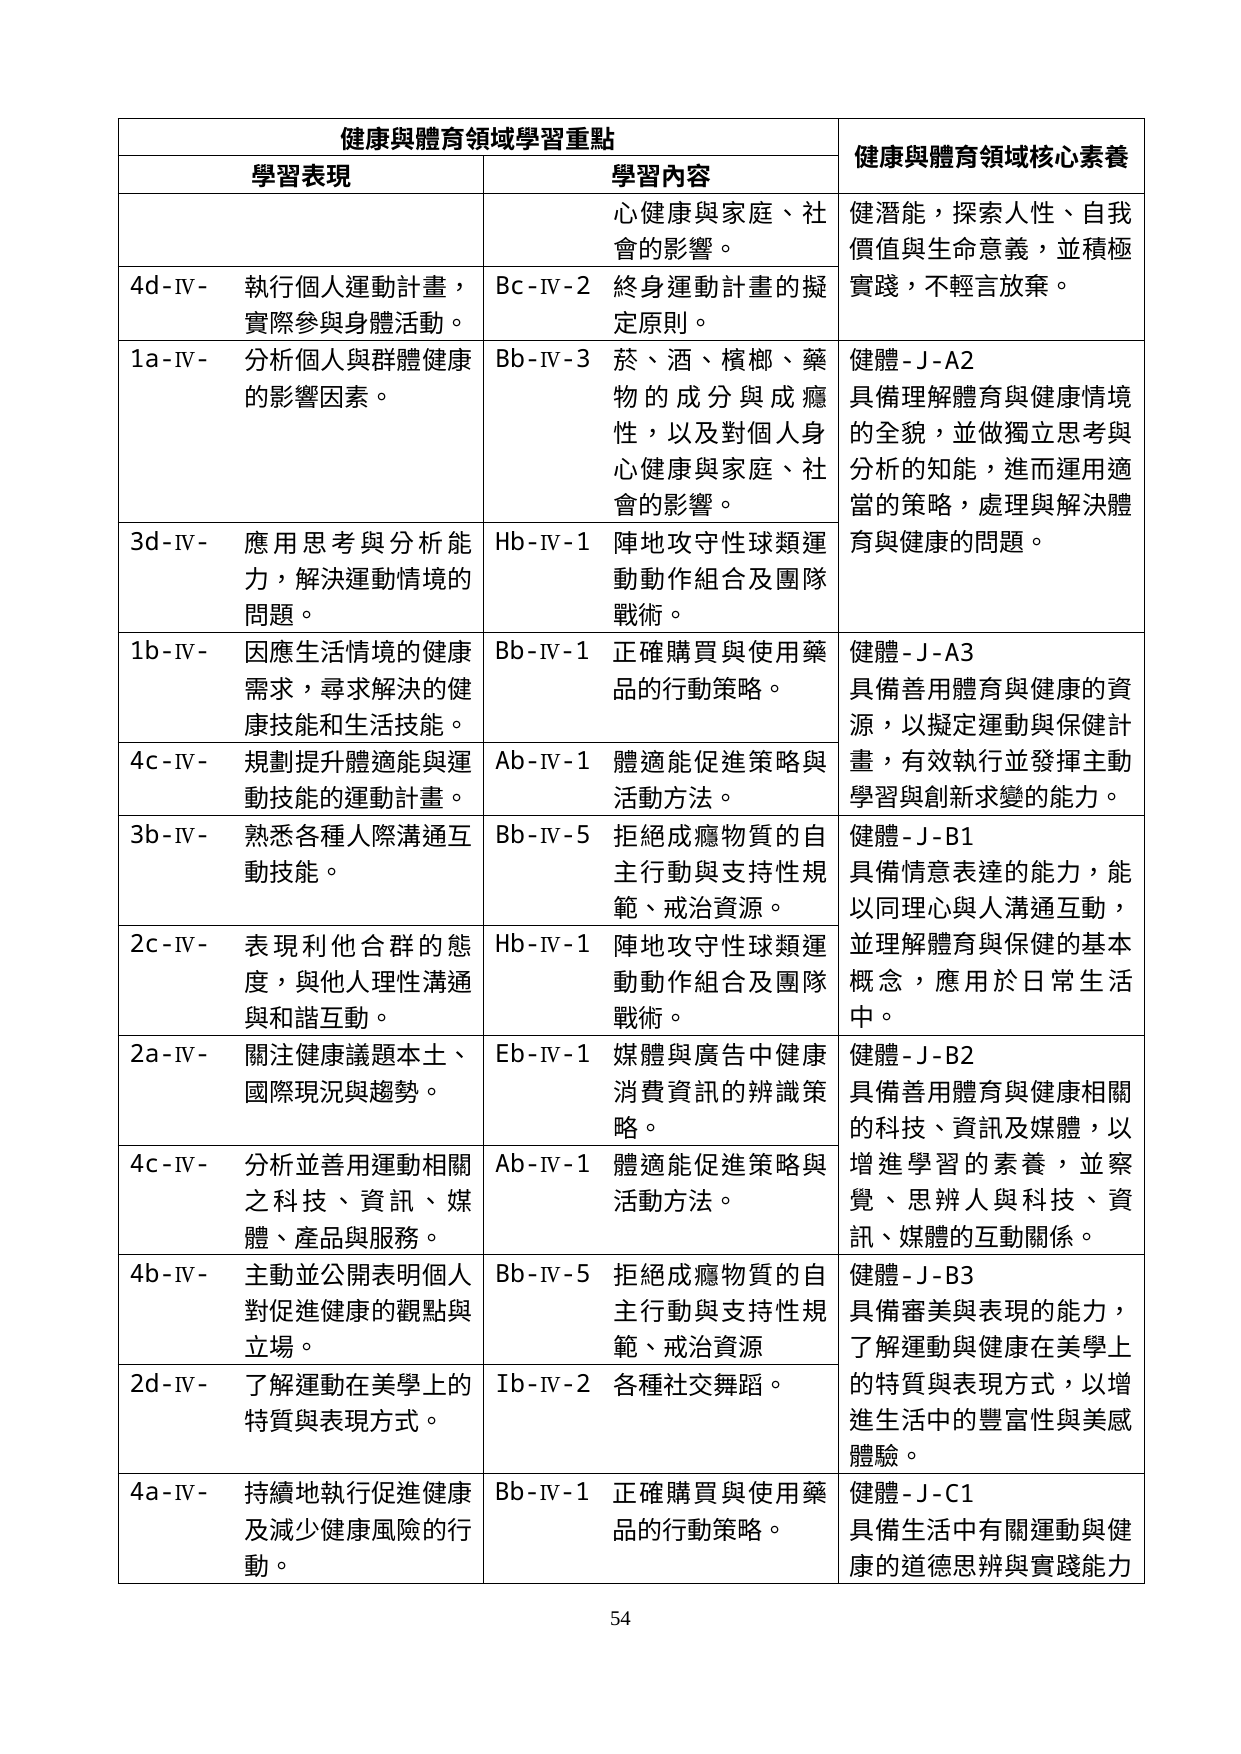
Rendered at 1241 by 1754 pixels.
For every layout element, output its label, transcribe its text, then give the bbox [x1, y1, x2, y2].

table_cell 3b-Ⅳ-2 [119, 816, 233, 925]
table_cell 正確購買與使用藥品的行動策略。 [602, 1474, 838, 1583]
table_cell 健體-J-C1 具備生活中有關運動與健康的道德思辨與實踐能力 [839, 1474, 1144, 1583]
table_cell 因應生活情境的健康需求，尋求解決的健康技能和生活技能。 [233, 633, 483, 742]
table_cell Bb-Ⅳ-1 [484, 633, 602, 742]
table_cell 終身運動計畫的擬定原則。 [602, 267, 838, 340]
table_cell 2a-Ⅳ-1 [119, 1036, 233, 1144]
table_cell 2d-Ⅳ-1 [119, 1365, 233, 1473]
table_cell 1b-Ⅳ-3 [119, 633, 233, 742]
table_cell 4c-Ⅳ-1 [119, 1146, 233, 1254]
table_cell 了解運動在美學上的特質與表現方式。 [233, 1365, 483, 1473]
table_cell Bb-Ⅳ-3 [484, 341, 602, 522]
table_cell 分析個人與群體健康的影響因素。 [233, 341, 483, 522]
table_cell Bb-Ⅳ-5 [484, 1255, 602, 1364]
table_cell Ib-Ⅳ-2 [484, 1365, 602, 1473]
table_cell 正確購買與使用藥品的行動策略。 [602, 633, 838, 742]
table_cell [233, 194, 483, 266]
table_cell Hb-Ⅳ-1 [484, 523, 602, 632]
table_cell 執行個人運動計畫，實際參與身體活動。 [233, 267, 483, 340]
table_cell Bb-Ⅳ-5 [484, 816, 602, 925]
table_cell 媒體與廣告中健康消費資訊的辨識策略。 [602, 1036, 838, 1144]
table_cell 應用思考與分析能力，解決運動情境的問題。 [233, 523, 483, 632]
table_cell 體適能促進策略與活動方法。 [602, 743, 838, 815]
table_cell 健體-J-B1 具備情意表達的能力，能以同理心與人溝通互動，並理解體育與保健的基本概念，應用於日常生活中。 [839, 816, 1144, 1035]
table_cell 拒絕成癮物質的自主行動與支持性規範、戒治資源 [602, 1255, 838, 1364]
table_cell 學習表現 [119, 156, 483, 193]
table_cell 健體-J-A2 具備理解體育與健康情境的全貌，並做獨立思考與分析的知能，進而運用適當的策略，處理與解決體育與健康的問題。 [839, 341, 1144, 632]
table_cell 各種社交舞蹈。 [602, 1365, 838, 1473]
table_cell 健體-J-B3 具備審美與表現的能力，了解運動與健康在美學上的特質與表現方式，以增進生活中的豐富性與美感體驗。 [839, 1255, 1144, 1473]
table_cell Bc-Ⅳ-2 [484, 267, 602, 340]
table_cell 4c-Ⅳ-3 [119, 743, 233, 815]
table_cell 體適能促進策略與活動方法。 [602, 1146, 838, 1254]
table_cell 3d-Ⅳ-3 [119, 523, 233, 632]
table_cell 主動並公開表明個人對促進健康的觀點與立場。 [233, 1255, 483, 1364]
table_cell Bb-Ⅳ-1 [484, 1474, 602, 1583]
table_cell 健潛能，探索人性、自我價值與生命意義，並積極實踐，不輕言放棄。 [839, 194, 1144, 340]
table_header 健康與體育領域核心素養 [839, 119, 1144, 193]
table_cell 1a-Ⅳ-2 [119, 341, 233, 522]
table_cell Hb-Ⅳ-1 [484, 926, 602, 1035]
table_cell 學習內容 [484, 156, 838, 193]
table_cell 心健康與家庭、社會的影響。 [602, 194, 838, 266]
table_cell 陣地攻守性球類運動動作組合及團隊戰術。 [602, 523, 838, 632]
table_cell 2c-Ⅳ-2 [119, 926, 233, 1035]
table_cell 熟悉各種人際溝通互動技能。 [233, 816, 483, 925]
table_cell 規劃提升體適能與運動技能的運動計畫。 [233, 743, 483, 815]
table_cell 健體-J-A3 具備善用體育與健康的資源，以擬定運動與保健計畫，有效執行並發揮主動學習與創新求變的能力。 [839, 633, 1144, 815]
table_cell [484, 194, 602, 266]
table_cell 健體-J-B2 具備善用體育與健康相關的科技、資訊及媒體，以增進學習的素養，並察覺、思辨人與科技、資訊、媒體的互動關係。 [839, 1036, 1144, 1254]
table_cell 關注健康議題本土、國際現況與趨勢。 [233, 1036, 483, 1144]
table_cell Ab-Ⅳ-1 [484, 743, 602, 815]
table_cell 陣地攻守性球類運動動作組合及團隊戰術。 [602, 926, 838, 1035]
table_header 健康與體育領域學習重點 [119, 119, 838, 155]
table_cell 表現利他合群的態度，與他人理性溝通與和諧互動。 [233, 926, 483, 1035]
table_cell 持續地執行促進健康及減少健康風險的行動。 [233, 1474, 483, 1583]
table_cell Eb-Ⅳ-1 [484, 1036, 602, 1144]
table_cell 4a-Ⅳ-3 [119, 1474, 233, 1583]
table_cell 1a-Ⅳ-1 [119, 194, 233, 266]
table_cell 拒絕成癮物質的自主行動與支持性規範、戒治資源。 [602, 816, 838, 925]
table_cell 菸、酒、檳榔、藥物的成分與成癮性，以及對個人身心健康與家庭、社會的影響。 [602, 341, 838, 522]
table_cell 4b-Ⅳ-1 [119, 1255, 233, 1364]
table_cell Ab-Ⅳ-1 [484, 1146, 602, 1254]
table_cell 分析並善用運動相關之科技、資訊、媒體、產品與服務。 [233, 1146, 483, 1254]
table_cell 4d-Ⅳ-2 [119, 267, 233, 340]
